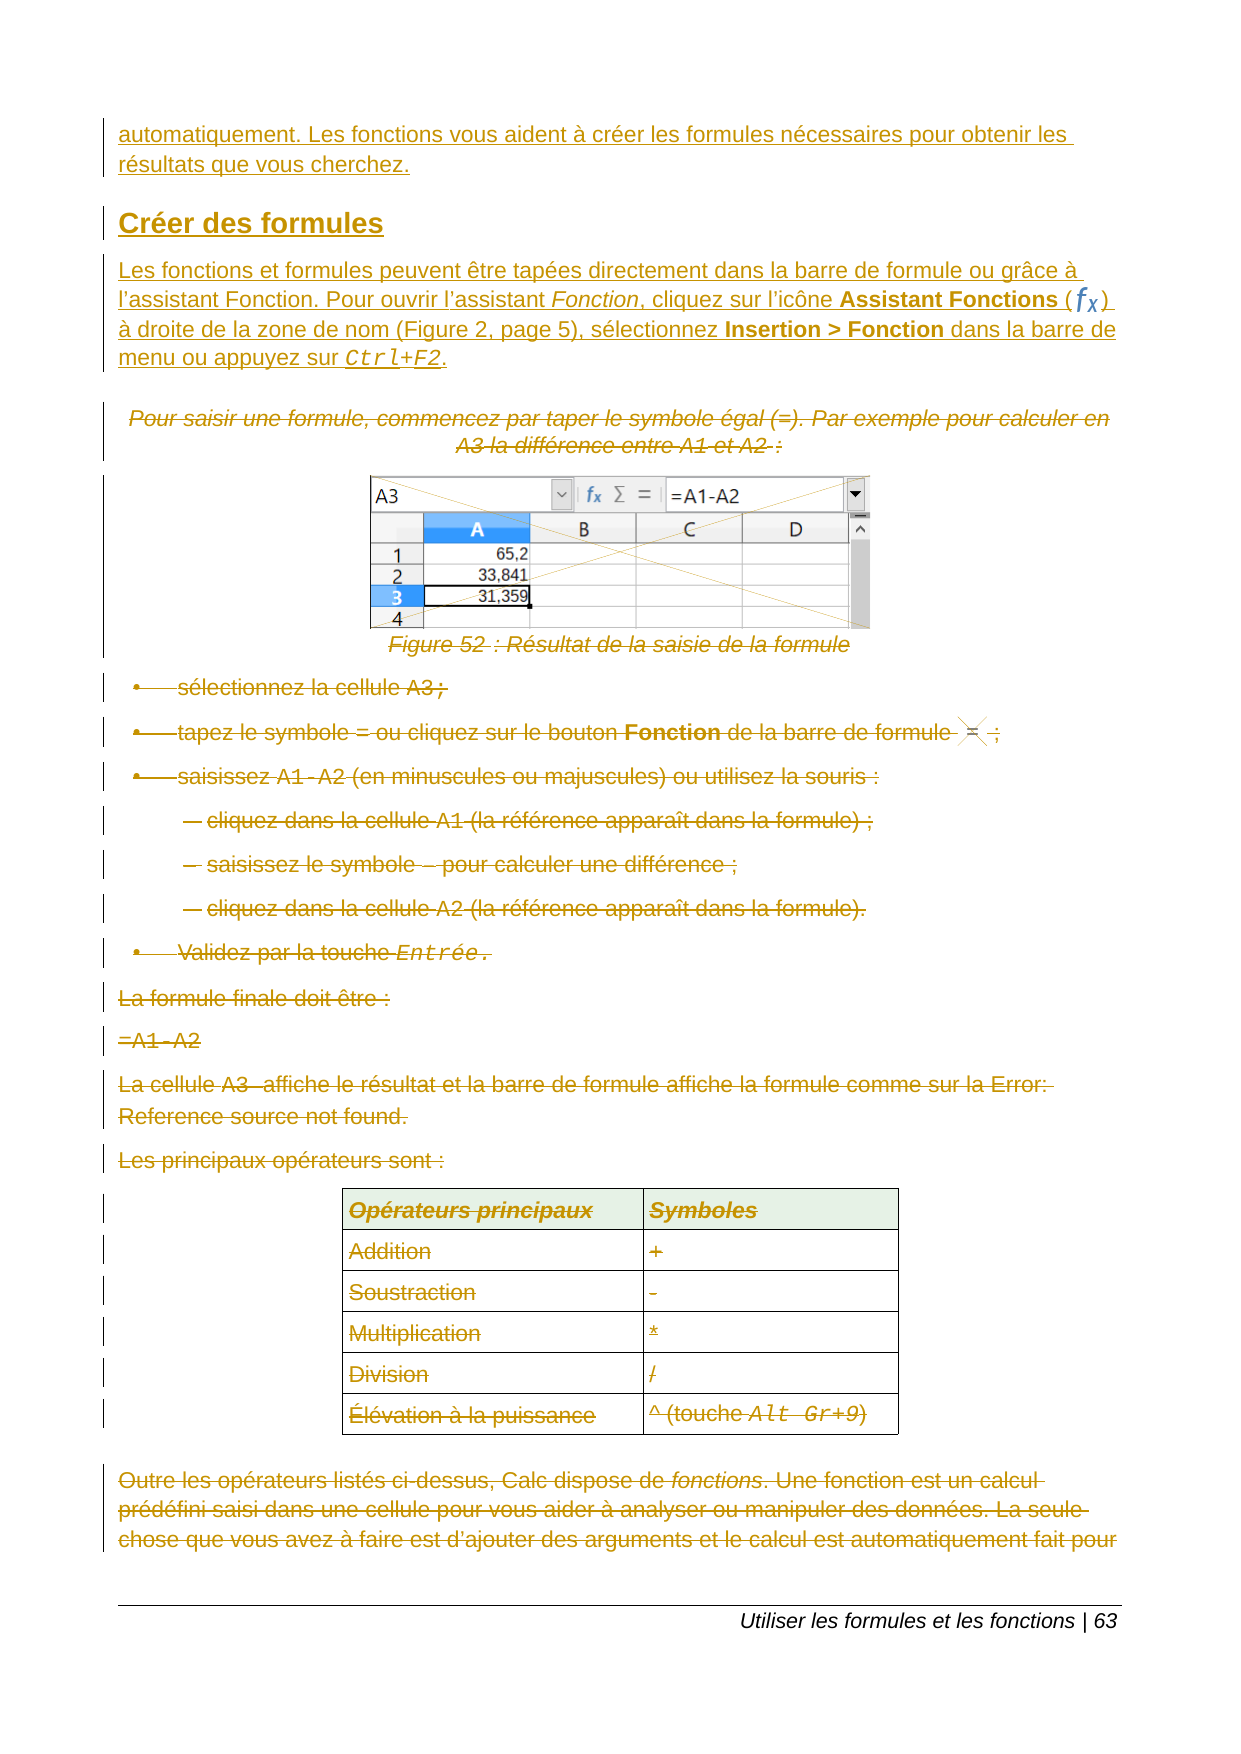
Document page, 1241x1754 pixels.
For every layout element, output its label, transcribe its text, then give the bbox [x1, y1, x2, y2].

picture [974, 718, 987, 744]
picture [372, 553, 868, 629]
picture [373, 475, 867, 551]
picture [370, 476, 616, 627]
picture [624, 476, 871, 628]
picture [959, 716, 986, 730]
picture [1072, 284, 1102, 314]
text Les fonctions et formules peuvent être tapées directement dans la barre de formule ou grâce à l’assistant Fonction. Pour ouvrir l’assistant Fonction, cliquez sur l’icône Assistant Fonctions () à droite de la zone de nom (Figure 2, page 5), sélectionnez Insertion > Fonction dans la barre de menu ou appuyez sur Ctrl+F2. [118, 254, 1122, 372]
text automatiquement. Les fonctions vous aident à créer les formules nécessaires pour obtenir les résultats que vous cherchez. [118, 118, 1122, 177]
picture [957, 718, 971, 745]
subtitle Créer des formules [118, 206, 1122, 240]
picture [959, 733, 985, 746]
